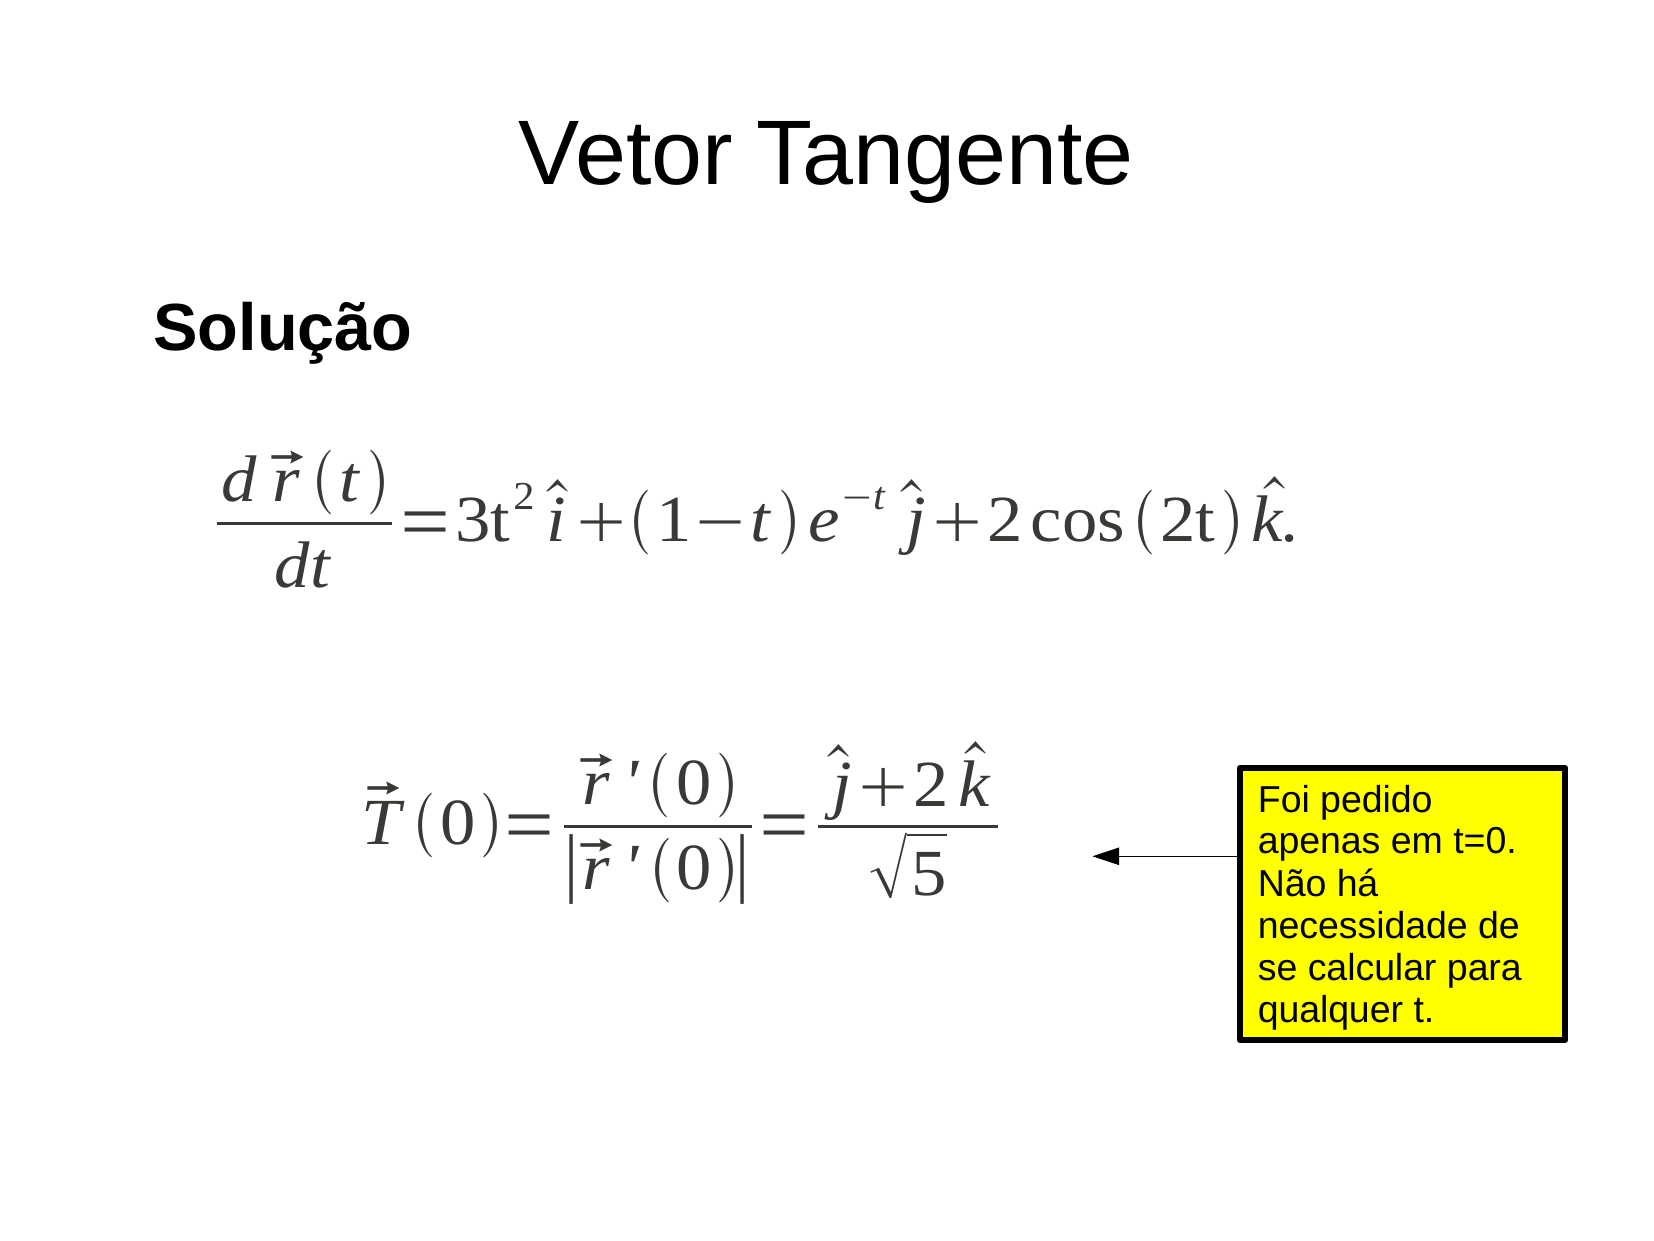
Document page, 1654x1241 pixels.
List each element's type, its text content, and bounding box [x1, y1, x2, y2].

chart [206, 442, 1307, 602]
title Vetor Tangente [82, 49, 1571, 257]
text_box Foi pedido apenas em t=0. Não há necessidade de se calcular para qualquer t. [1240, 767, 1565, 1041]
chart [354, 738, 1008, 910]
list Solução [82, 290, 1538, 1010]
